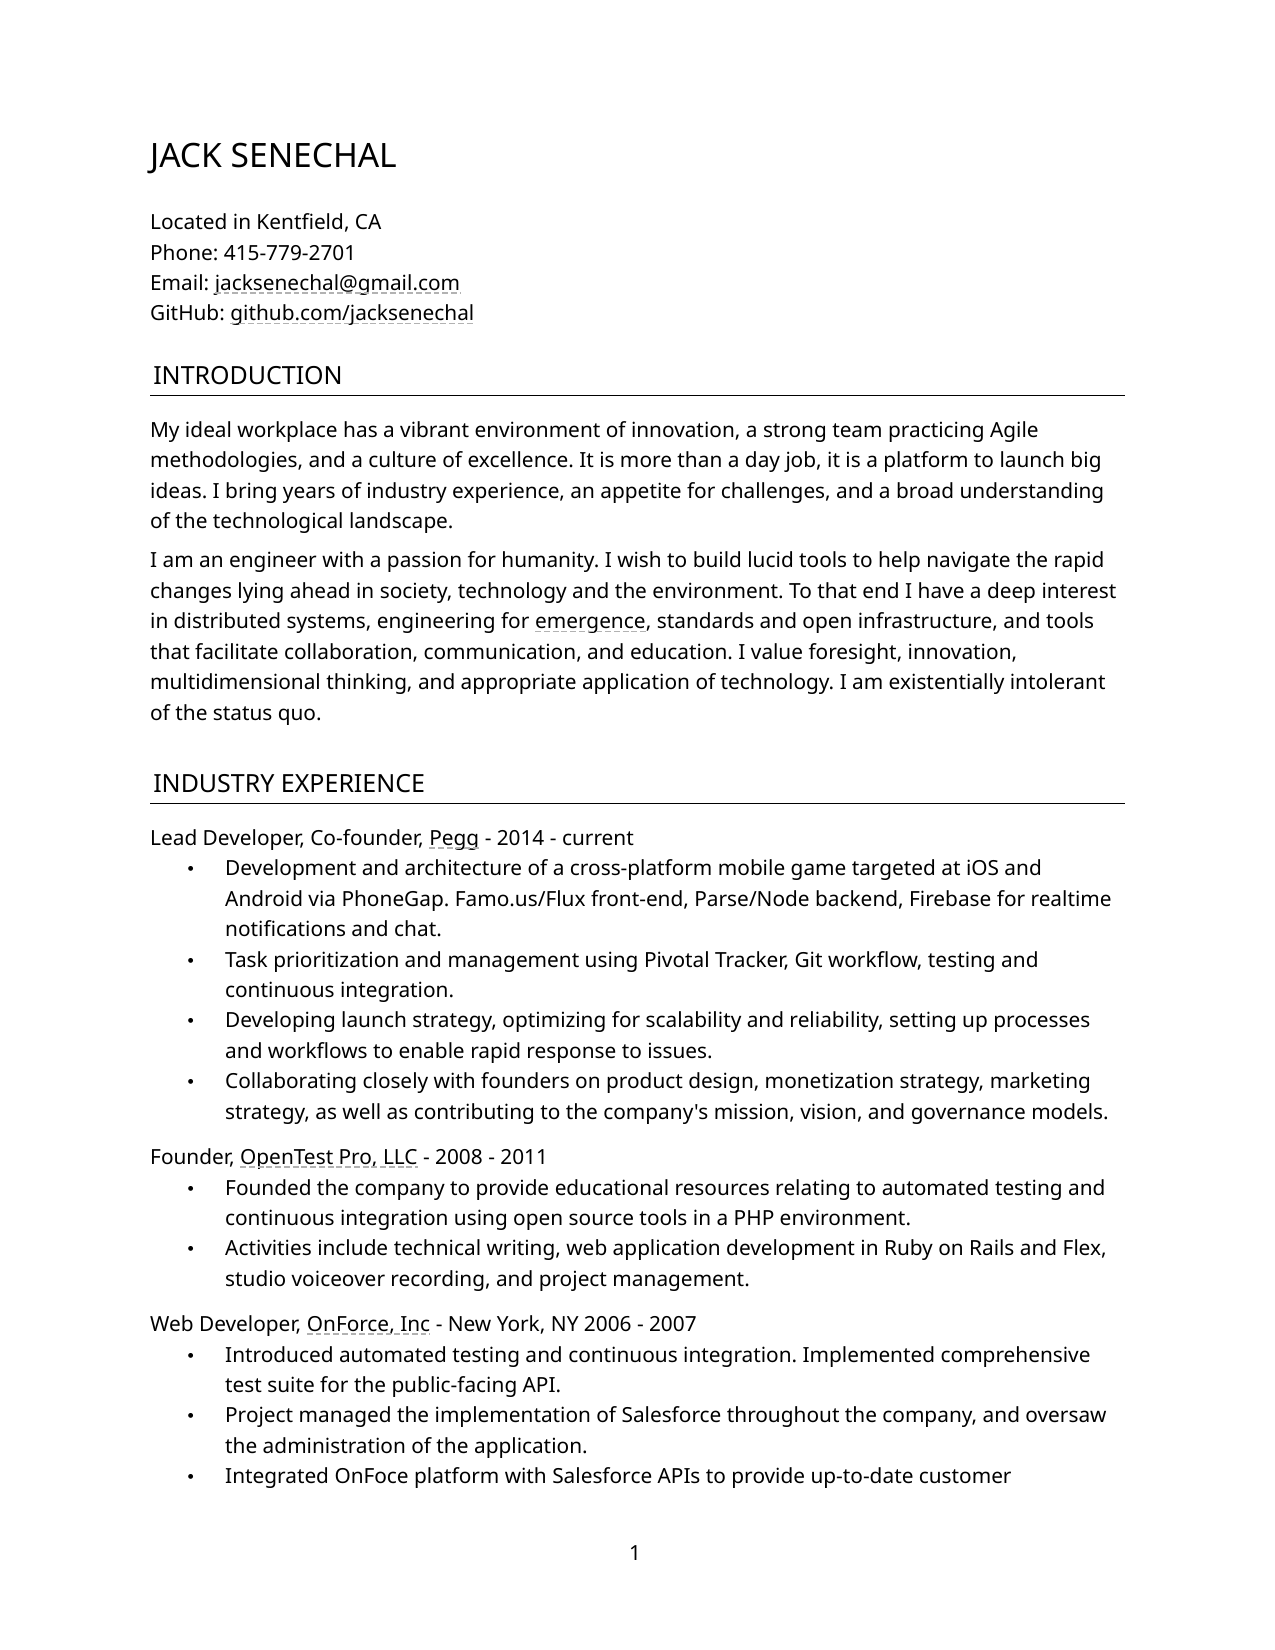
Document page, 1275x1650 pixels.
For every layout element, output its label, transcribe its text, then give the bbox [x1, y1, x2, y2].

list Developing launch strategy, optimizing for scalability and reliability, setting up processes and workflows to enable rapid response to issues. [187, 1006, 1125, 1064]
text Located in Kentfield, CA Phone: 415-779-2701 Email: jacksenechal@gmail.com GitHub: github.com/jacksenechal [150, 207, 1125, 327]
subtitle Introduction [150, 354, 1125, 395]
list Development and architecture of a cross-platform mobile game targeted at iOS and Android via PhoneGap. Famo.us/Flux front-end, Parse/Node backend, Firebase for realtime notifications and chat. [187, 853, 1125, 943]
text My ideal workplace has a vibrant environment of innovation, a strong team practicing Agile methodologies, and a culture of excellence. It is more than a day job, it is a platform to launch big ideas. I bring years of industry experience, an appetite for challenges, and a broad understanding of the technological landscape. [150, 415, 1125, 535]
list Collaborating closely with founders on product design, monetization strategy, marketing strategy, as well as contributing to the company's mission, vision, and governance models. [187, 1066, 1125, 1125]
text I am an engineer with a passion for humanity. I wish to build lucid tools to help navigate the rapid changes lying ahead in society, technology and the environment. To that end I have a deep interest in distributed systems, engineering for emergence, standards and open infrastructure, and tools that facilitate collaboration, communication, and education. I value foresight, innovation, multidimensional thinking, and appropriate application of technology. I am existentially intolerant of the status quo. [150, 546, 1125, 726]
text Web Developer, OnForce, Inc - New York, NY 2006 - 2007 [150, 1309, 1125, 1338]
list Integrated OnFoce platform with Salesforce APIs to provide up-to-date customer [187, 1461, 1125, 1490]
list Introduced automated testing and continuous integration. Implemented comprehensive test suite for the public-facing API. [187, 1340, 1125, 1399]
text Founder, OpenTest Pro, LLC - 2008 - 2011 [150, 1142, 1125, 1171]
list Activities include technical writing, web application development in Ruby on Rails and Flex, studio voiceover recording, and project management. [187, 1233, 1125, 1292]
text Lead Developer, Co-founder, Pegg - 2014 - current [150, 823, 1125, 852]
list Project managed the implementation of Salesforce throughout the company, and oversaw the administration of the application. [187, 1401, 1125, 1459]
subtitle Jack Senechal [150, 131, 1125, 177]
list Founded the company to provide educational resources relating to automated testing and continuous integration using open source tools in a PHP environment. [187, 1173, 1125, 1232]
subtitle Industry Experience [150, 763, 1125, 803]
list Task prioritization and management using Pivotal Tracker, Git workflow, testing and continuous integration. [187, 945, 1125, 1004]
